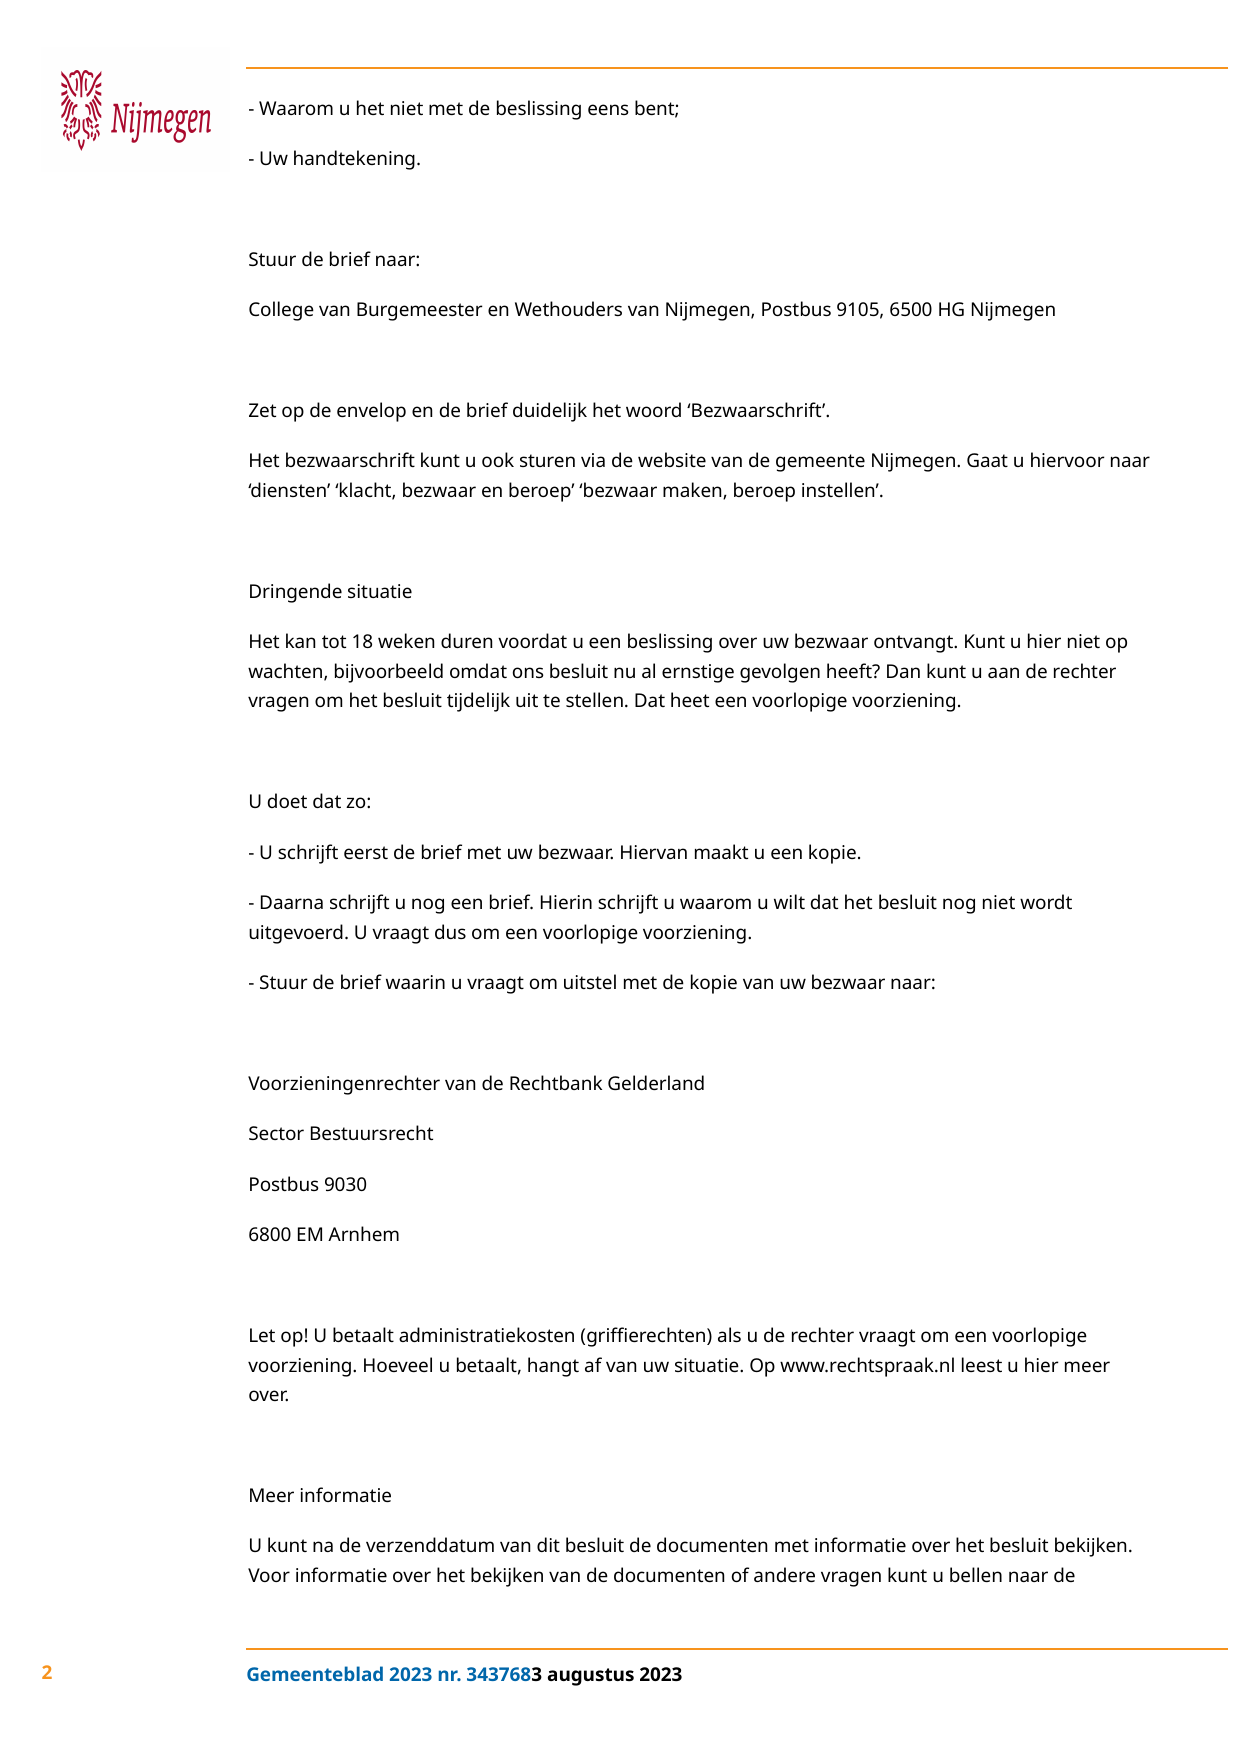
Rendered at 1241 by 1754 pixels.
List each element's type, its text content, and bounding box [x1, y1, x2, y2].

text College van Burgemeester en Wethouders van Nijmegen, Postbus 9105, 6500 HG Nijmegen [248, 296, 1152, 322]
text Het bezwaarschrift kunt u ook sturen via de website van de gemeente Nijmegen. Gaat u hiervoor naar ‘diensten’ ‘klacht, bezwaar en beroep’ ‘bezwaar maken, beroep instellen’. [248, 448, 1152, 503]
text Voorzieningenrechter van de Rechtbank Gelderland [248, 1070, 1152, 1096]
picture [41, 47, 231, 172]
text - Waarom u het niet met de beslissing eens bent; [248, 95, 1152, 121]
text - U schrijft eerst de brief met uw bezwaar. Hiervan maakt u een kopie. [248, 839, 1152, 865]
text - Uw handtekening. [248, 145, 1152, 171]
text Het kan tot 18 weken duren voordat u een beslissing over uw bezwaar ontvangt. Kunt u hier niet op wachten, bijvoorbeeld omdat ons besluit nu al ernstige gevolgen heeft? Dan kunt u aan de rechter vragen om het besluit tijdelijk uit te stellen. Dat heet een voorlopige voorziening. [248, 628, 1152, 713]
text Let op! U betaalt administratiekosten (griffierechten) als u de rechter vraagt om een voorlopige voorziening. Hoeveel u betaalt, hangt af van uw situatie. Op www.rechtspraak.nl leest u hier meer over. [248, 1322, 1152, 1407]
text Zet op de envelop en de brief duidelijk het woord ‘Bezwaarschrift’. [248, 397, 1152, 423]
text Meer informatie [248, 1482, 1152, 1508]
text - Daarna schrijft u nog een brief. Hierin schrijft u waarom u wilt dat het besluit nog niet wordt uitgevoerd. U vraagt dus om een voorlopige voorziening. [248, 889, 1152, 945]
text Sector Bestuursrecht [248, 1121, 1152, 1146]
text Dringende situatie [248, 578, 1152, 604]
text U doet dat zo: [248, 788, 1152, 814]
text Postbus 9030 [248, 1171, 1152, 1197]
text Stuur de brief naar: [248, 246, 1152, 272]
text U kunt na de verzenddatum van dit besluit de documenten met informatie over het besluit bekijken. Voor informatie over het bekijken van de documenten of andere vragen kunt u bellen naar de [248, 1533, 1152, 1588]
text - Stuur de brief waarin u vraagt om uitstel met de kopie van uw bezwaar naar: [248, 969, 1152, 995]
text 6800 EM Arnhem [248, 1221, 1152, 1247]
